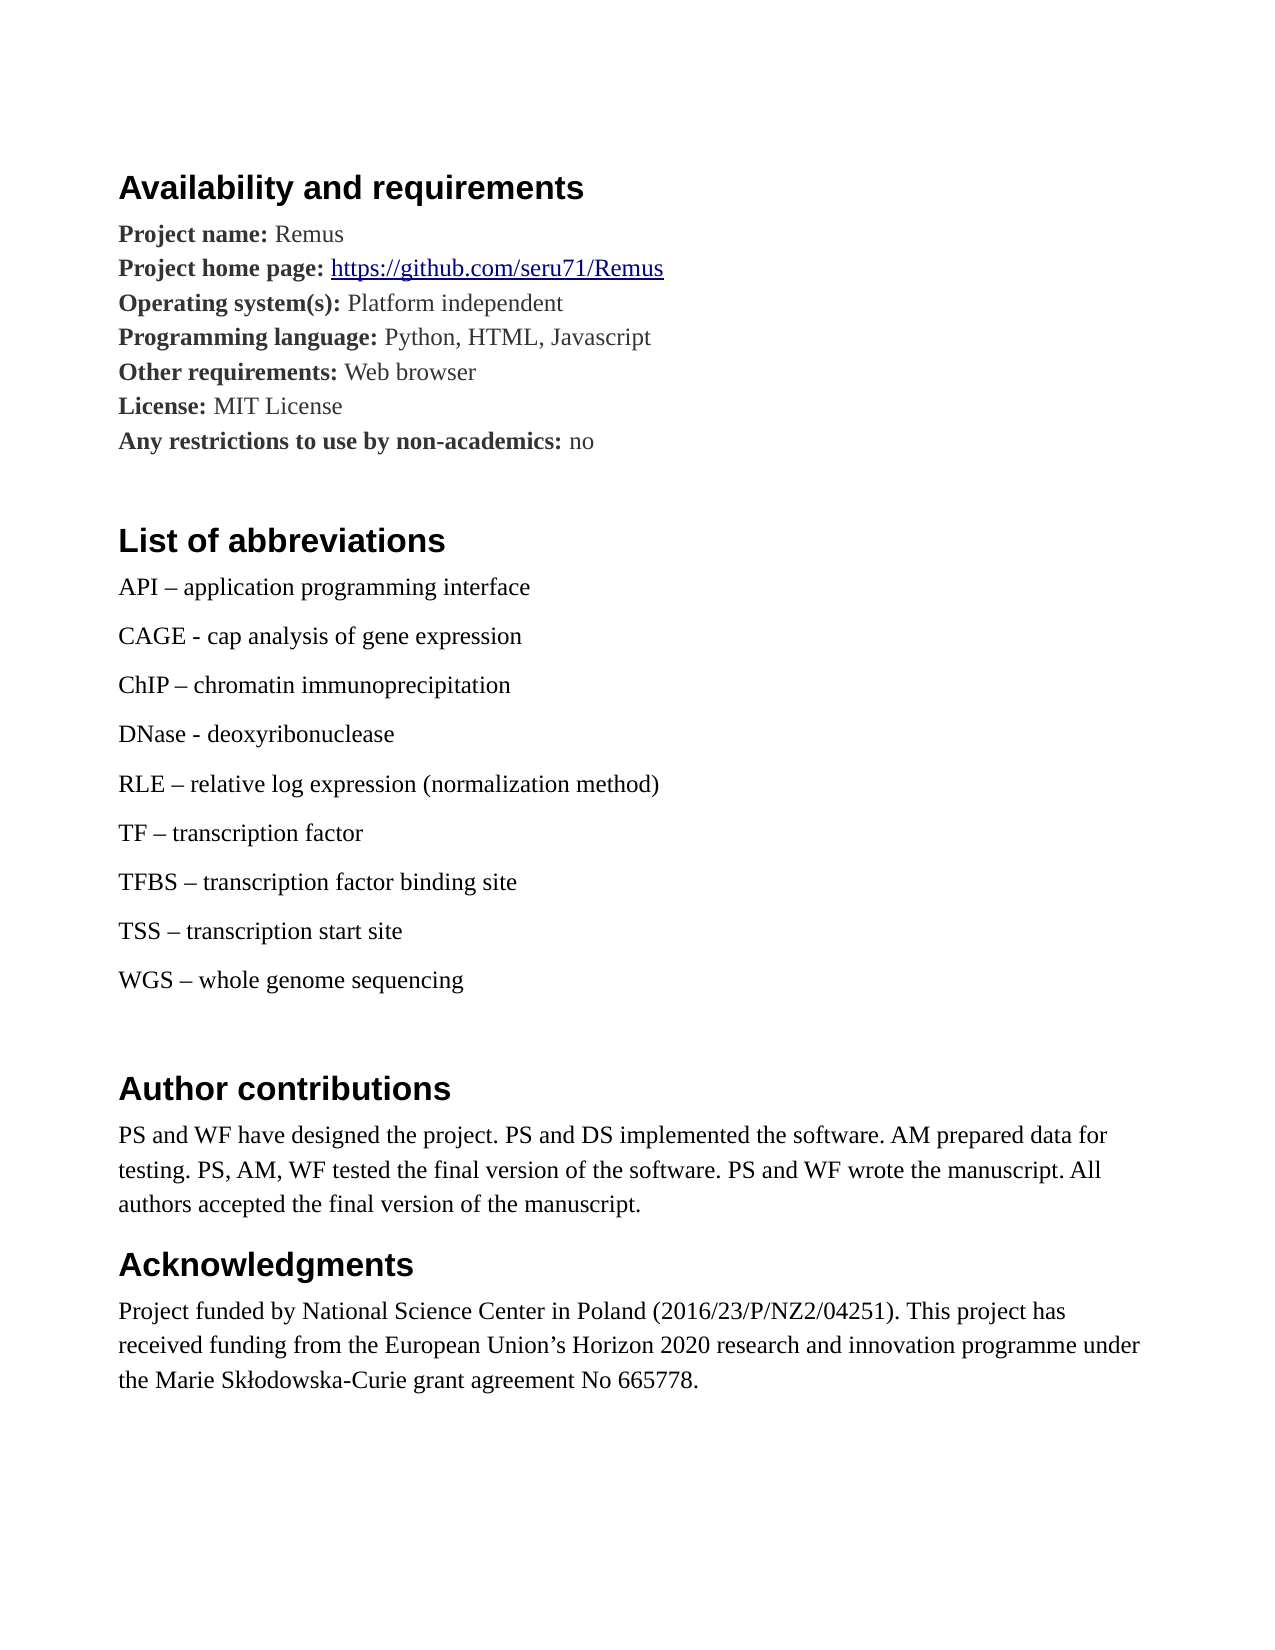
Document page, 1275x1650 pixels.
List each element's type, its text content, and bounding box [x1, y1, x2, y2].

text License: MIT License [118, 391, 1157, 420]
text Project funded by National Science Center in Poland (2016/23/P/NZ2/04251). This project has received funding from the European Union’s Horizon 2020 research and innovation programme under the Marie Skłodowska-Curie grant agreement No 665778. [118, 1296, 1157, 1393]
text Any restrictions to use by non-academics: no [118, 426, 1157, 454]
text DNase - deoxyribonuclease [118, 719, 1157, 748]
text Project name: Remus [118, 219, 1157, 248]
text TFBS – transcription factor binding site [118, 867, 1157, 896]
subtitle Acknowledgments [118, 1245, 1157, 1283]
text Project home page: https://github.com/seru71/Remus [118, 253, 1157, 282]
text Operating system(s): Platform independent [118, 288, 1157, 317]
subtitle Author contributions [118, 1069, 1157, 1108]
text API – application programming interface [118, 572, 1157, 601]
text TSS – transcription start site [118, 916, 1157, 944]
subtitle Availability and requirements [118, 168, 1157, 206]
text Programming language: Python, HTML, Javascript [118, 322, 1157, 351]
text PS and WF have designed the project. PS and DS implemented the software. AM prepared data for testing. PS, AM, WF tested the final version of the software. PS and WF wrote the manuscript. All authors accepted the final version of the manuscript. [118, 1120, 1157, 1218]
subtitle List of abbreviations [118, 521, 1157, 560]
text CAGE - cap analysis of gene expression [118, 621, 1157, 650]
text RLE – relative log expression (normalization method) [118, 769, 1157, 797]
text Other requirements: Web browser [118, 357, 1157, 386]
text TF – transcription factor [118, 818, 1157, 846]
text ChIP – chromatin immunoprecipitation [118, 671, 1157, 699]
text WGS – whole genome sequencing [118, 965, 1157, 994]
